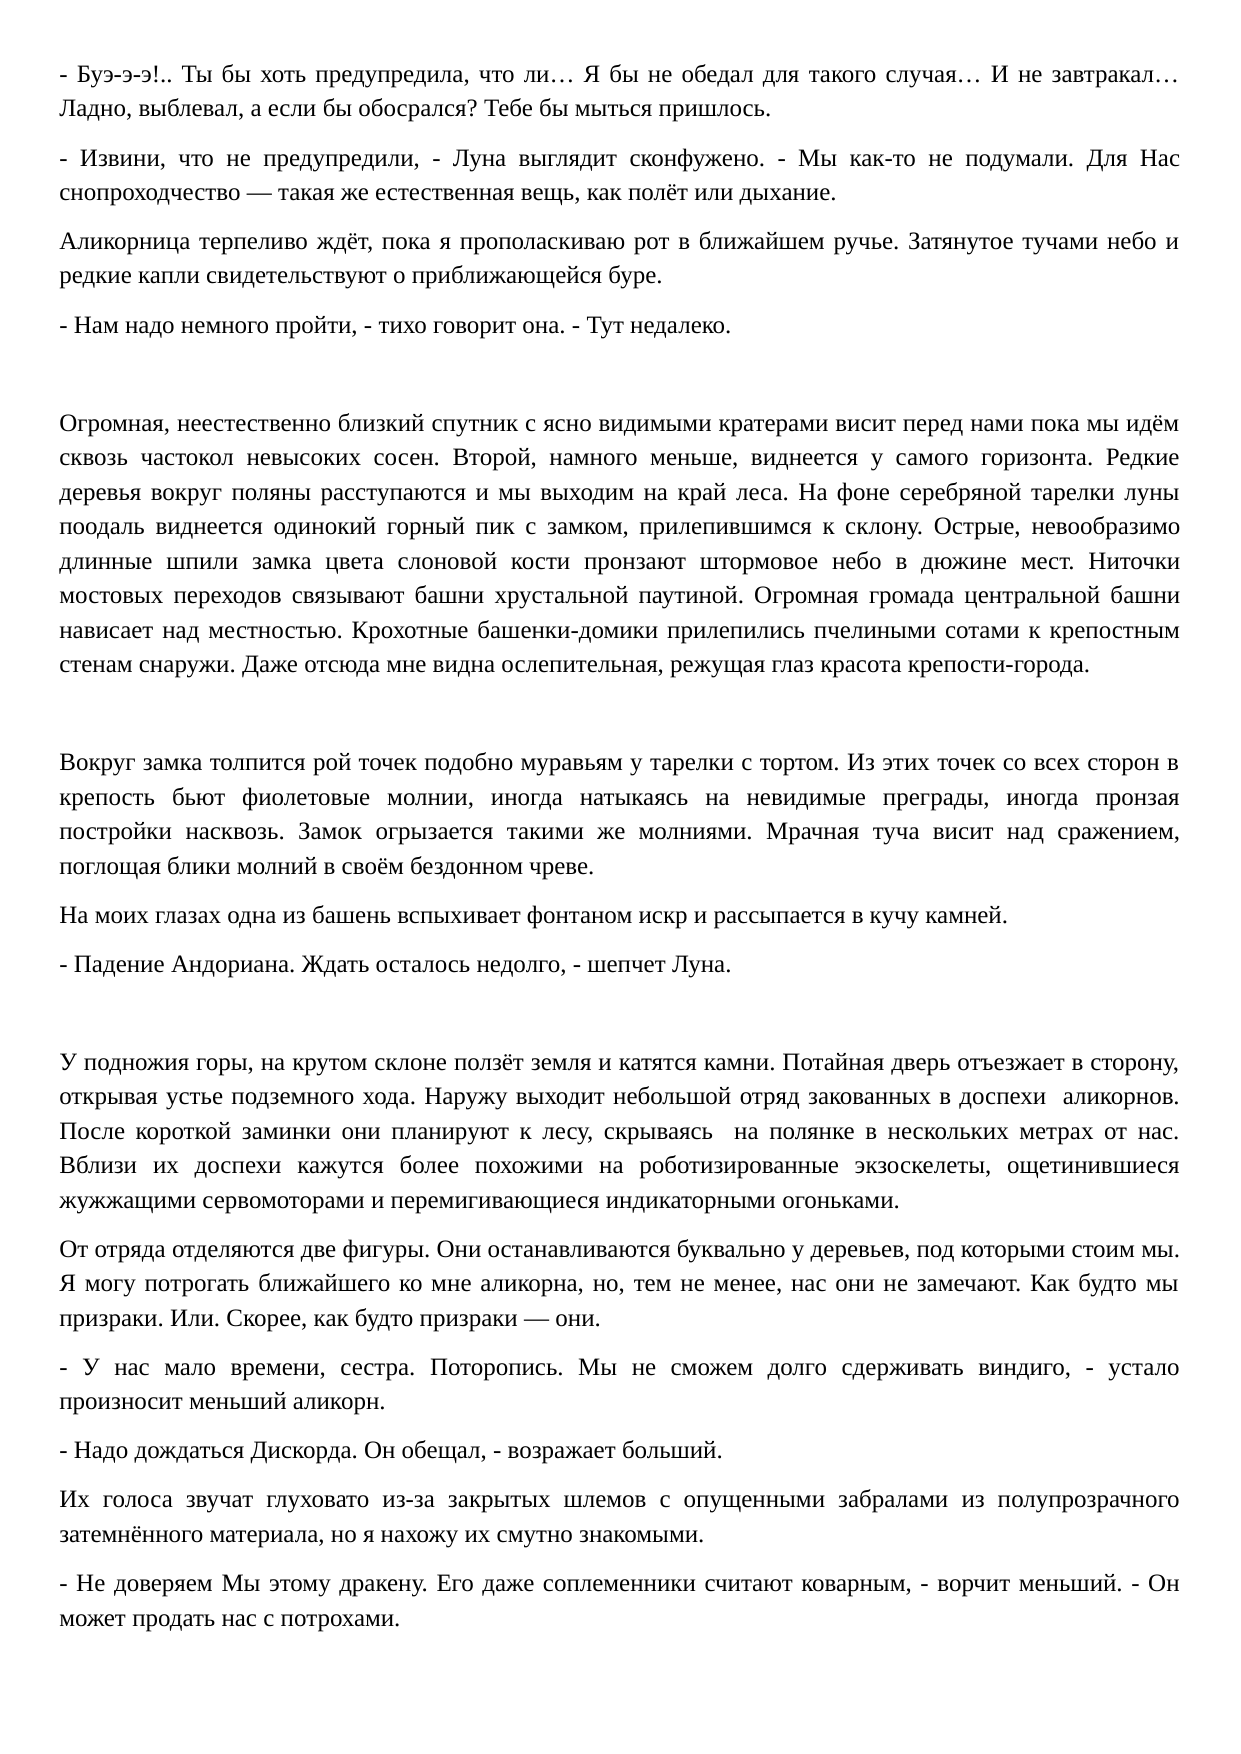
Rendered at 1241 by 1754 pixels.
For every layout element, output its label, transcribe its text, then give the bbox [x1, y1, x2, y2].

text - Извини, что не предупредили, - Луна выглядит сконфужено. - Мы как-то не подумали. Для Нас снопроходчество — такая же естественная вещь, как полёт или дыхание. [59, 143, 1181, 206]
text От отряда отделяются две фигуры. Они останавливаются буквально у деревьев, под которыми стоим мы. Я могу потрогать ближайшего ко мне аликорна, но, тем не менее, нас они не замечают. Как будто мы призраки. Или. Скорее, как будто призраки — они. [59, 1234, 1181, 1332]
text - Буэ-э-э!.. Ты бы хоть предупредила, что ли… Я бы не обедал для такого случая… И не завтракал… Ладно, выблевал, а если бы обосрался? Тебе бы мыться пришлось. [59, 59, 1181, 122]
text - Не доверяем Мы этому дракену. Его даже соплеменники считают коварным, - ворчит меньший. - Он может продать нас с потрохами. [59, 1568, 1181, 1631]
text - У нас мало времени, сестра. Поторопись. Мы не сможем долго сдерживать виндиго, - устало произносит меньший аликорн. [59, 1352, 1181, 1415]
text - Падение Андориана. Ждать осталось недолго, - шепчет Луна. [59, 949, 1181, 978]
text Аликорница терпеливо ждёт, пока я прополаскиваю рот в ближайшем ручье. Затянутое тучами небо и редкие капли свидетельствуют о приближающейся буре. [59, 226, 1181, 289]
text Вокруг замка толпится рой точек подобно муравьям у тарелки с тортом. Из этих точек со всех сторон в крепость бьют фиолетовые молнии, иногда натыкаясь на невидимые преграды, иногда пронзая постройки насквозь. Замок огрызается такими же молниями. Мрачная туча висит над сражением, поглощая блики молний в своём бездонном чреве. [59, 747, 1181, 879]
text У подножия горы, на крутом склоне ползёт земля и катятся камни. Потайная дверь отъезжает в сторону, открывая устье подземного хода. Наружу выходит небольшой отряд закованных в доспехи аликорнов. После короткой заминки они планируют к лесу, скрываясь на полянке в нескольких метрах от нас. Вблизи их доспехи кажутся более похожими на роботизированные экзоскелеты, ощетинившиеся жужжащими сервомоторами и перемигивающиеся индикаторными огоньками. [59, 1047, 1181, 1214]
text На моих глазах одна из башень вспыхивает фонтаном искр и рассыпается в кучу камней. [59, 900, 1181, 928]
text - Надо дождаться Дискорда. Он обещал, - возражает больший. [59, 1436, 1181, 1464]
text Огромная, неестественно близкий спутник с ясно видимыми кратерами висит перед нами пока мы идём сквозь частокол невысоких сосен. Второй, намного меньше, виднеется у самого горизонта. Редкие деревья вокруг поляны расступаются и мы выходим на край леса. На фоне серебряной тарелки луны поодаль виднеется одинокий горный пик с замком, прилепившимся к склону. Острые, невообразимо длинные шпили замка цвета слоновой кости пронзают штормовое небо в дюжине мест. Ниточки мостовых переходов связывают башни хрустальной паутиной. Огромная громада центральной башни нависает над местностью. Крохотные башенки-домики прилепились пчелиными сотами к крепостным стенам снаружи. Даже отсюда мне видна ослепительная, режущая глаз красота крепости-города. [59, 408, 1181, 678]
text Их голоса звучат глуховато из-за закрытых шлемов с опущенными забралами из полупрозрачного затемнённого материала, но я нахожу их смутно знакомыми. [59, 1484, 1181, 1548]
text - Нам надо немного пройти, - тихо говорит она. - Тут недалеко. [59, 310, 1181, 338]
